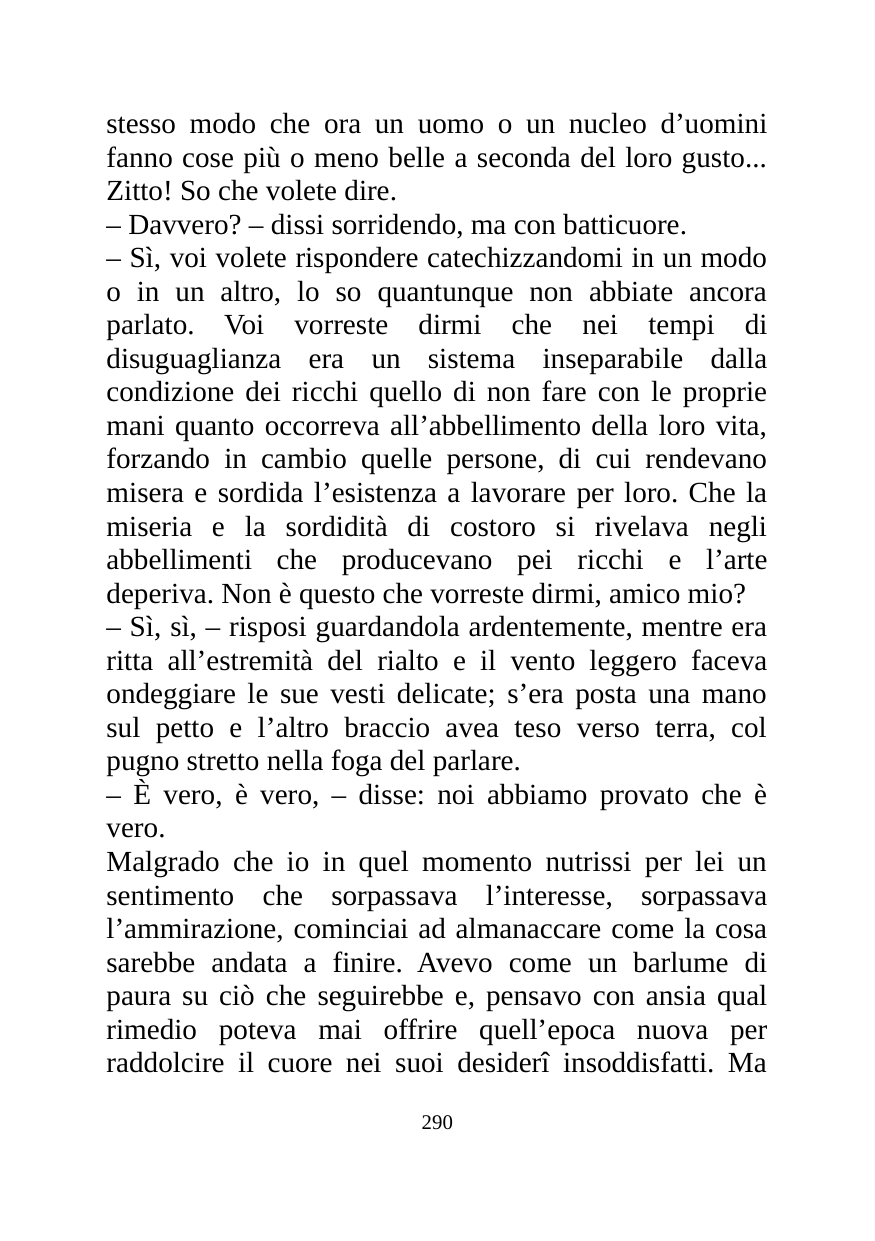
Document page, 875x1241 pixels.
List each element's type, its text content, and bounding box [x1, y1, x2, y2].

text – È vero, è vero, – disse: noi abbiamo provato che è vero. [106, 777, 768, 844]
text – Sì, voi volete rispondere catechizzandomi in un modo o in un altro, lo so quantunque non abbiate ancora parlato. Voi vorreste dirmi che nei tempi di disuguaglianza era un sistema inseparabile dalla condizione dei ricchi quello di non fare con le proprie mani quanto occorreva all’abbellimento della loro vita, forzando in cambio quelle persone, di cui rendevano misera e sordida l’esistenza a lavorare per loro. Che la miseria e la sordidità di costoro si rivelava negli abbellimenti che producevano pei ricchi e l’arte deperiva. Non è questo che vorreste dirmi, amico mio? [106, 240, 768, 609]
text – Sì, sì, – risposi guardandola ardentemente, mentre era ritta all’estremità del rialto e il vento leggero faceva ondeggiare le sue vesti delicate; s’era posta una mano sul petto e l’altro braccio avea teso verso terra, col pugno stretto nella foga del parlare. [106, 609, 768, 777]
text Malgrado che io in quel momento nutrissi per lei un sentimento che sorpassava l’interesse, sorpassava l’ammirazione, cominciai ad almanaccare come la cosa sarebbe andata a finire. Avevo come un barlume di paura su ciò che seguirebbe e, pensavo con ansia qual rimedio poteva mai offrire quell’epoca nuova per raddolcire il cuore nei suoi desiderî insoddisfatti. Ma [106, 844, 768, 1079]
text stesso modo che ora un uomo o un nucleo d’uomini fanno cose più o meno belle a seconda del loro gusto... Zitto! So che volete dire. [106, 106, 768, 207]
text – Davvero? – dissi sorridendo, ma con batticuore. [106, 207, 768, 240]
